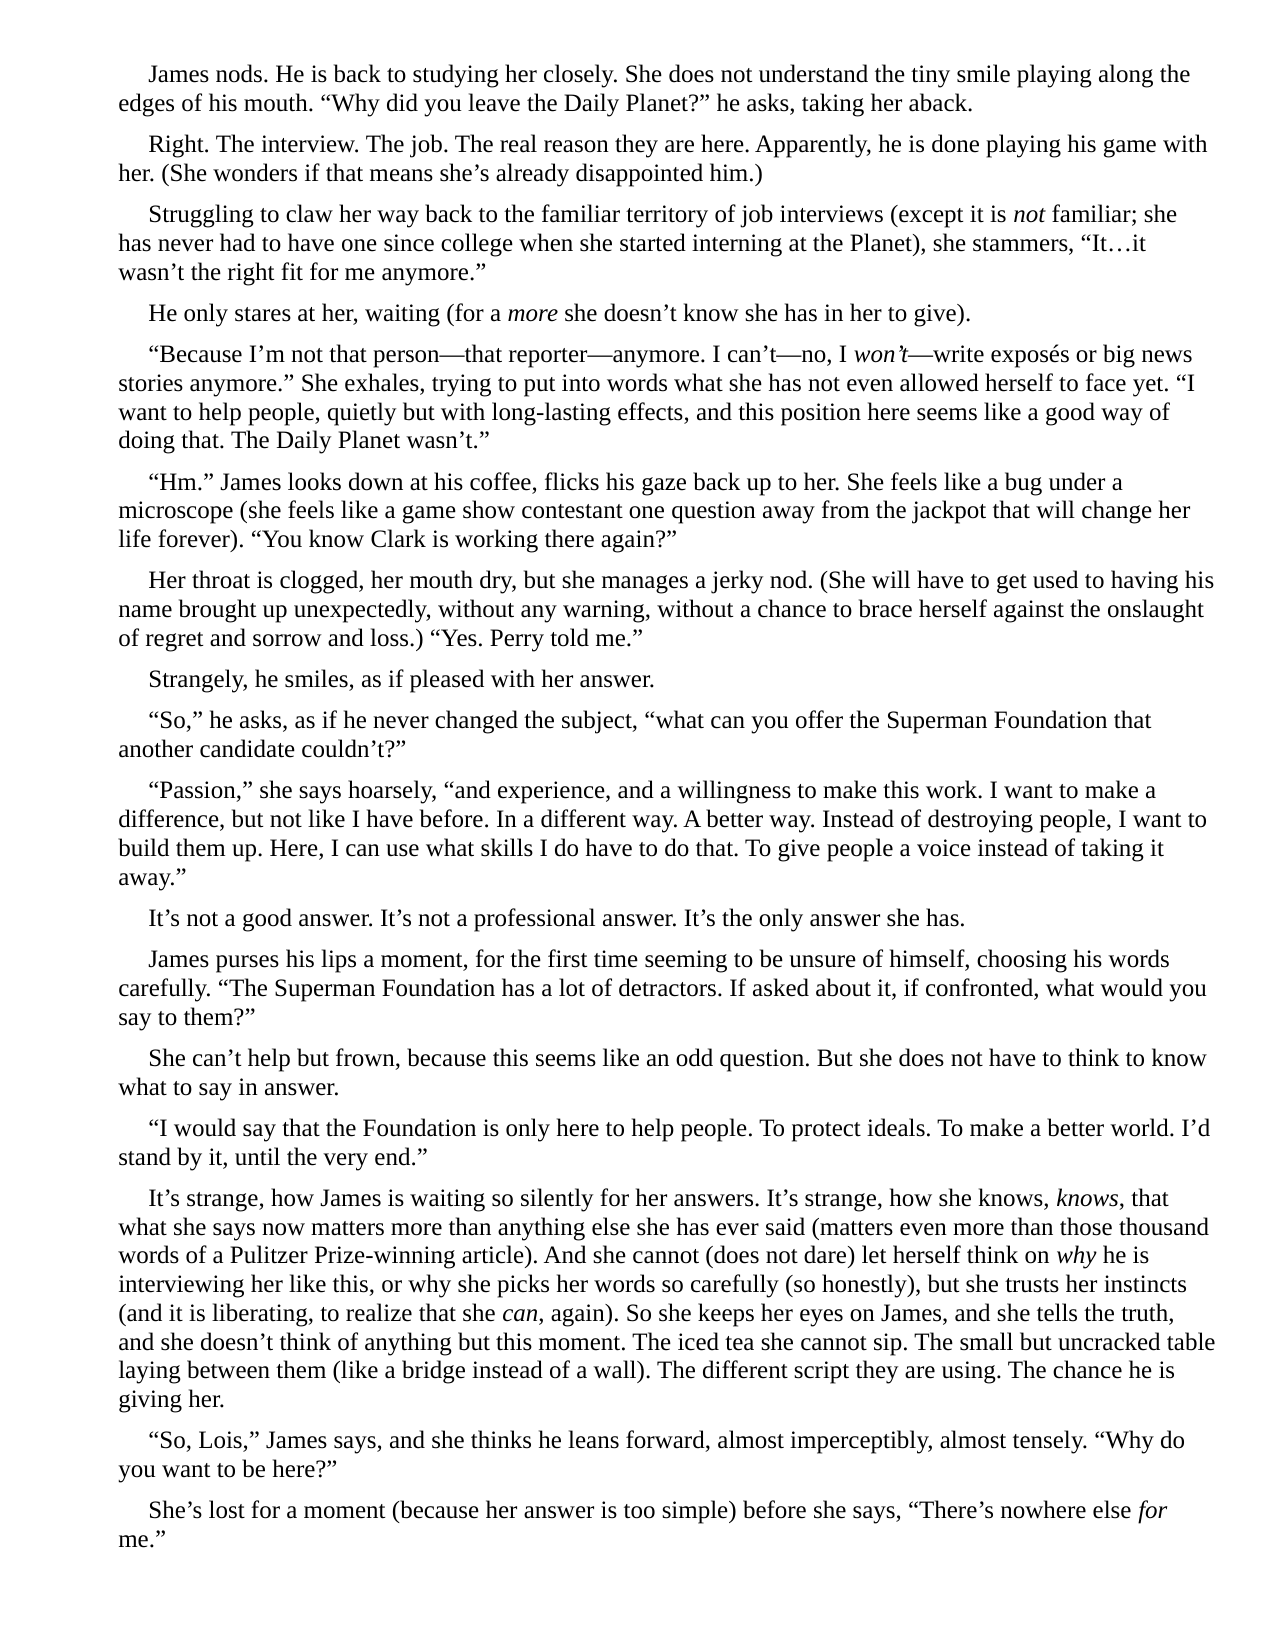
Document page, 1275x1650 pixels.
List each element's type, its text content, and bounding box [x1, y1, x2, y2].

text “So,” he asks, as if he never changed the subject, “what can you offer the Superman Foundation that another candidate couldn’t?” [118, 705, 1216, 763]
text “Hm.” James looks down at his coffee, flicks his gaze back up to her. She feels like a bug under a microscope (she feels like a game show contestant one question away from the jackpot that will change her life forever). “You know Clark is working there again?” [118, 467, 1216, 553]
text “Because I’m not that person—that reporter—anymore. I can’t—no, I won’t—write exposés or big news stories anymore.” She exhales, trying to put into words what she has not even allowed herself to face yet. “I want to help people, quietly but with long-lasting effects, and this position here seems like a good way of doing that. The Daily Planet wasn’t.” [118, 339, 1216, 454]
text She’s lost for a moment (because her answer is too simple) before she says, “There’s nowhere else for me.” [118, 1495, 1216, 1553]
text James purses his lips a moment, for the first time seeming to be unsure of himself, choosing his words carefully. “The Superman Foundation has a lot of detractors. If asked about it, if confronted, what would you say to them?” [118, 944, 1216, 1030]
text Struggling to claw her way back to the familiar territory of job interviews (except it is not familiar; she has never had to have one since college when she started interning at the Planet), she stammers, “It…it wasn’t the right fit for me anymore.” [118, 199, 1216, 285]
text She can’t help but frown, because this seems like an odd question. But she does not have to think to know what to say in answer. [118, 1043, 1216, 1100]
text It’s strange, how James is waiting so silently for her answers. It’s strange, how she knows, knows, that what she says now matters more than anything else she has ever said (matters even more than those thousand words of a Pulitzer Prize-winning article). And she cannot (does not dare) let herself think on why he is interviewing her like this, or why she picks her words so carefully (so honestly), but she trusts her instincts (and it is liberating, to realize that she can, again). So she keeps her eyes on James, and she tells the truth, and she doesn’t think of anything but this moment. The iced tea she cannot sip. The small but uncracked table laying between them (like a bridge instead of a wall). The different script they are using. The chance he is giving her. [118, 1183, 1216, 1413]
text It’s not a good answer. It’s not a professional answer. It’s the only answer she has. [118, 903, 1216, 932]
text Strangely, he smiles, as if pleased with her answer. [118, 664, 1216, 693]
text James nods. He is back to studying her closely. She does not understand the tiny smile playing along the edges of his mouth. “Why did you leave the Daily Planet?” he asks, taking her aback. [118, 59, 1216, 117]
text “So, Lois,” James says, and she thinks he leans forward, almost imperceptibly, almost tensely. “Why do you want to be here?” [118, 1425, 1216, 1483]
text He only stares at her, waiting (for a more she doesn’t know she has in her to give). [118, 298, 1216, 327]
text Her throat is clogged, her mouth dry, but she manages a jerky nod. (She will have to get used to having his name brought up unexpectedly, without any warning, without a chance to brace herself against the onslaught of regret and sorrow and loss.) “Yes. Perry told me.” [118, 565, 1216, 652]
text “Passion,” she says hoarsely, “and experience, and a willingness to make this work. I want to make a difference, but not like I have before. In a different way. A better way. Instead of destroying people, I want to build them up. Here, I can use what skills I do have to do that. To give people a voice instead of taking it away.” [118, 775, 1216, 890]
text “I would say that the Foundation is only here to help people. To protect ideals. To make a better world. I’d stand by it, until the very end.” [118, 1113, 1216, 1170]
text Right. The interview. The job. The real reason they are here. Apparently, he is done playing his game with her. (She wonders if that means she’s already disappointed him.) [118, 129, 1216, 187]
